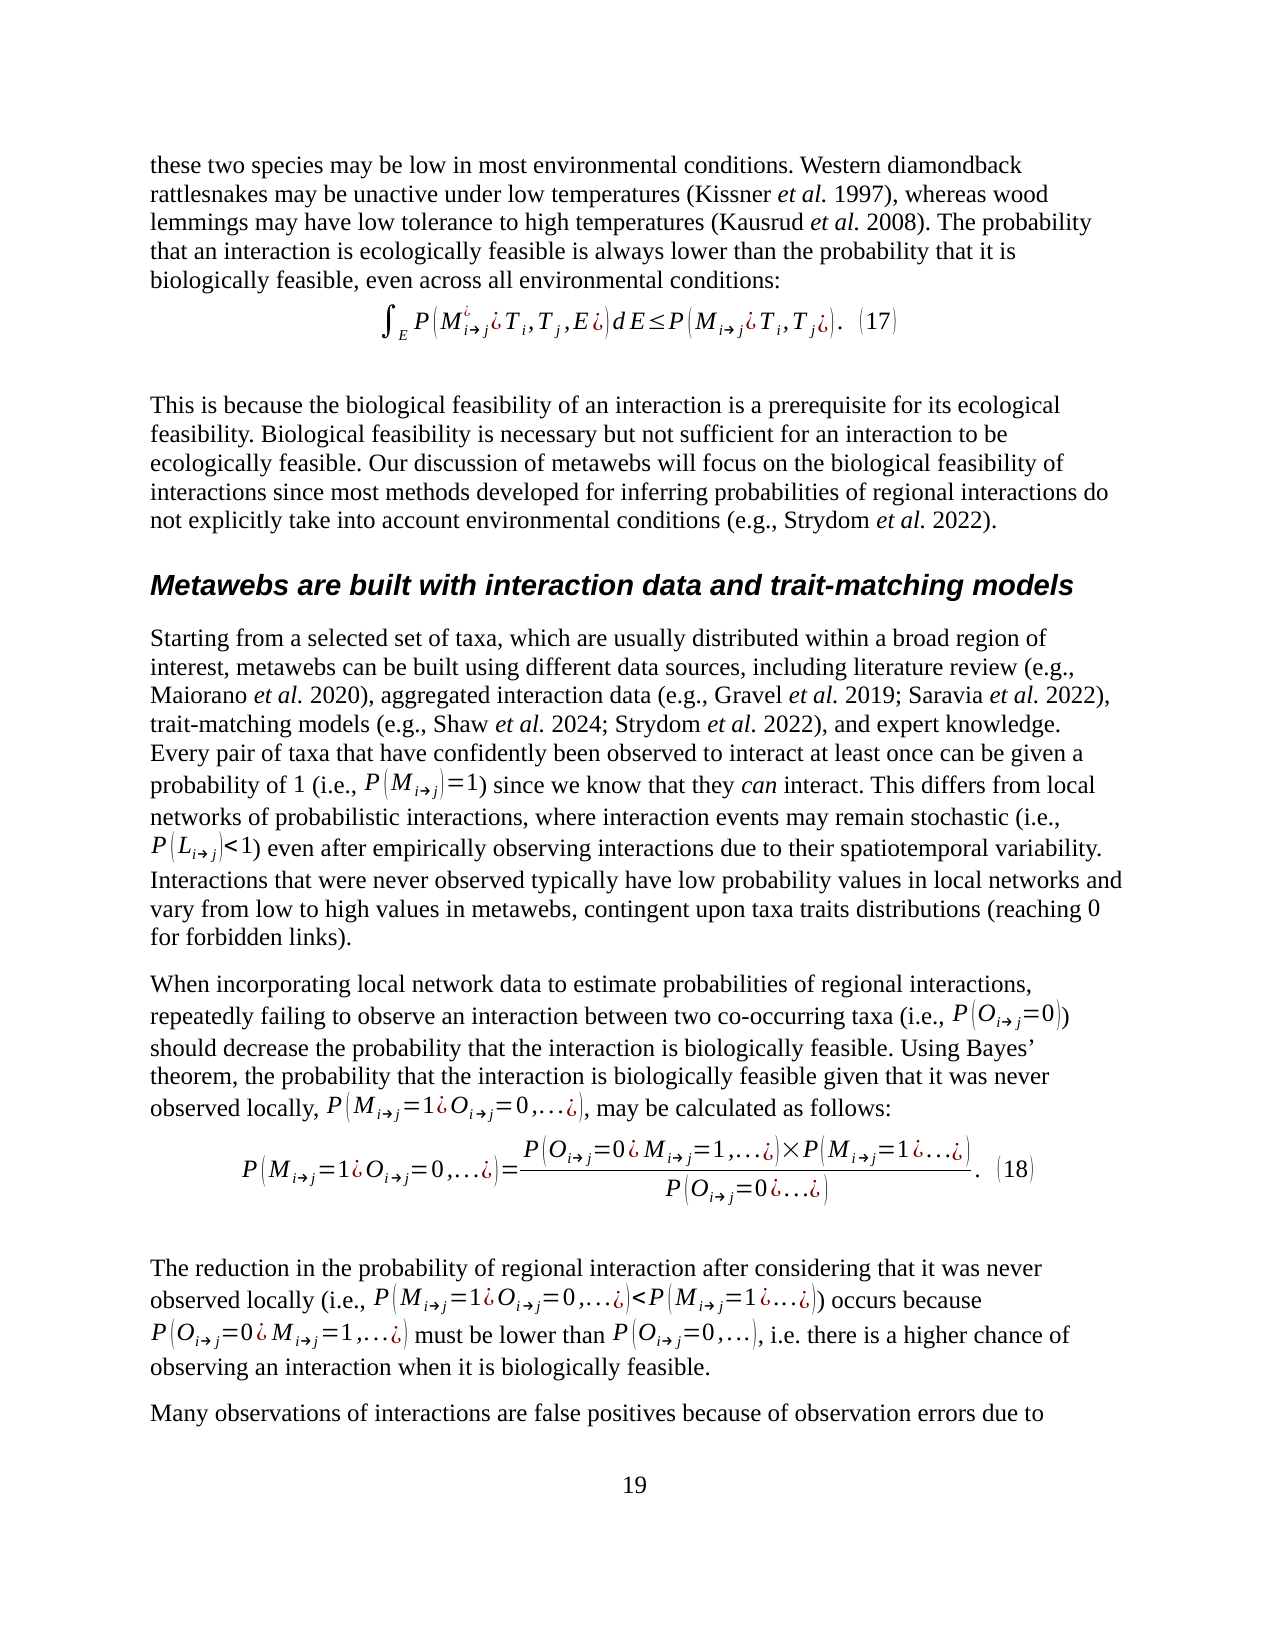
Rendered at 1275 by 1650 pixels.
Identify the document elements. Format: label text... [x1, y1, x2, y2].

text Starting from a selected set of taxa, which are usually distributed within a broad region of interest, metawebs can be built using different data sources, including literature review (e.g., Maiorano et al. 2020), aggregated interaction data (e.g., Gravel et al. 2019; Saravia et al. 2022), trait-matching models (e.g., Shaw et al. 2024; Strydom et al. 2022), and expert knowledge. Every pair of taxa that have confidently been observed to interact at least once can be given a probability of (i.e., ) since we know that they can interact. This differs from local networks of probabilistic interactions, where interaction events may remain stochastic (i.e., ) even after empirically observing interactions due to their spatiotemporal variability. Interactions that were never observed typically have low probability values in local networks and vary from low to high values in metawebs, contingent upon taxa traits distributions (reaching for forbidden links). [150, 623, 1125, 951]
text This is because the biological feasibility of an interaction is a prerequisite for its ecological feasibility. Biological feasibility is necessary but not sufficient for an interaction to be ecologically feasible. Our discussion of metawebs will focus on the biological feasibility of interactions since most methods developed for inferring probabilities of regional interactions do not explicitly take into account environmental conditions (e.g., Strydom et al. 2022). [150, 390, 1125, 534]
text When incorporating local network data to estimate probabilities of regional interactions, repeatedly failing to observe an interaction between two co-occurring taxa (i.e., ) should decrease the probability that the interaction is biologically feasible. Using Bayes’ theorem, the probability that the interaction is biologically feasible given that it was never observed locally, , may be calculated as follows: [150, 969, 1125, 1125]
subtitle Metawebs are built with interaction data and trait-matching models [150, 568, 1125, 602]
text these two species may be low in most environmental conditions. Western diamondback rattlesnakes may be unactive under low temperatures (Kissner et al. 1997), whereas wood lemmings may have low tolerance to high temperatures (Kausrud et al. 2008). The probability that an interaction is ecologically feasible is always lower than the probability that it is biologically feasible, even across all environmental conditions: [150, 150, 1125, 294]
text The reduction in the probability of regional interaction after considering that it was never observed locally (i.e., ) occurs because must be lower than , i.e. there is a higher chance of observing an interaction when it is biologically feasible. [150, 1253, 1125, 1380]
text Many observations of interactions are false positives because of observation errors due to [150, 1398, 1125, 1427]
